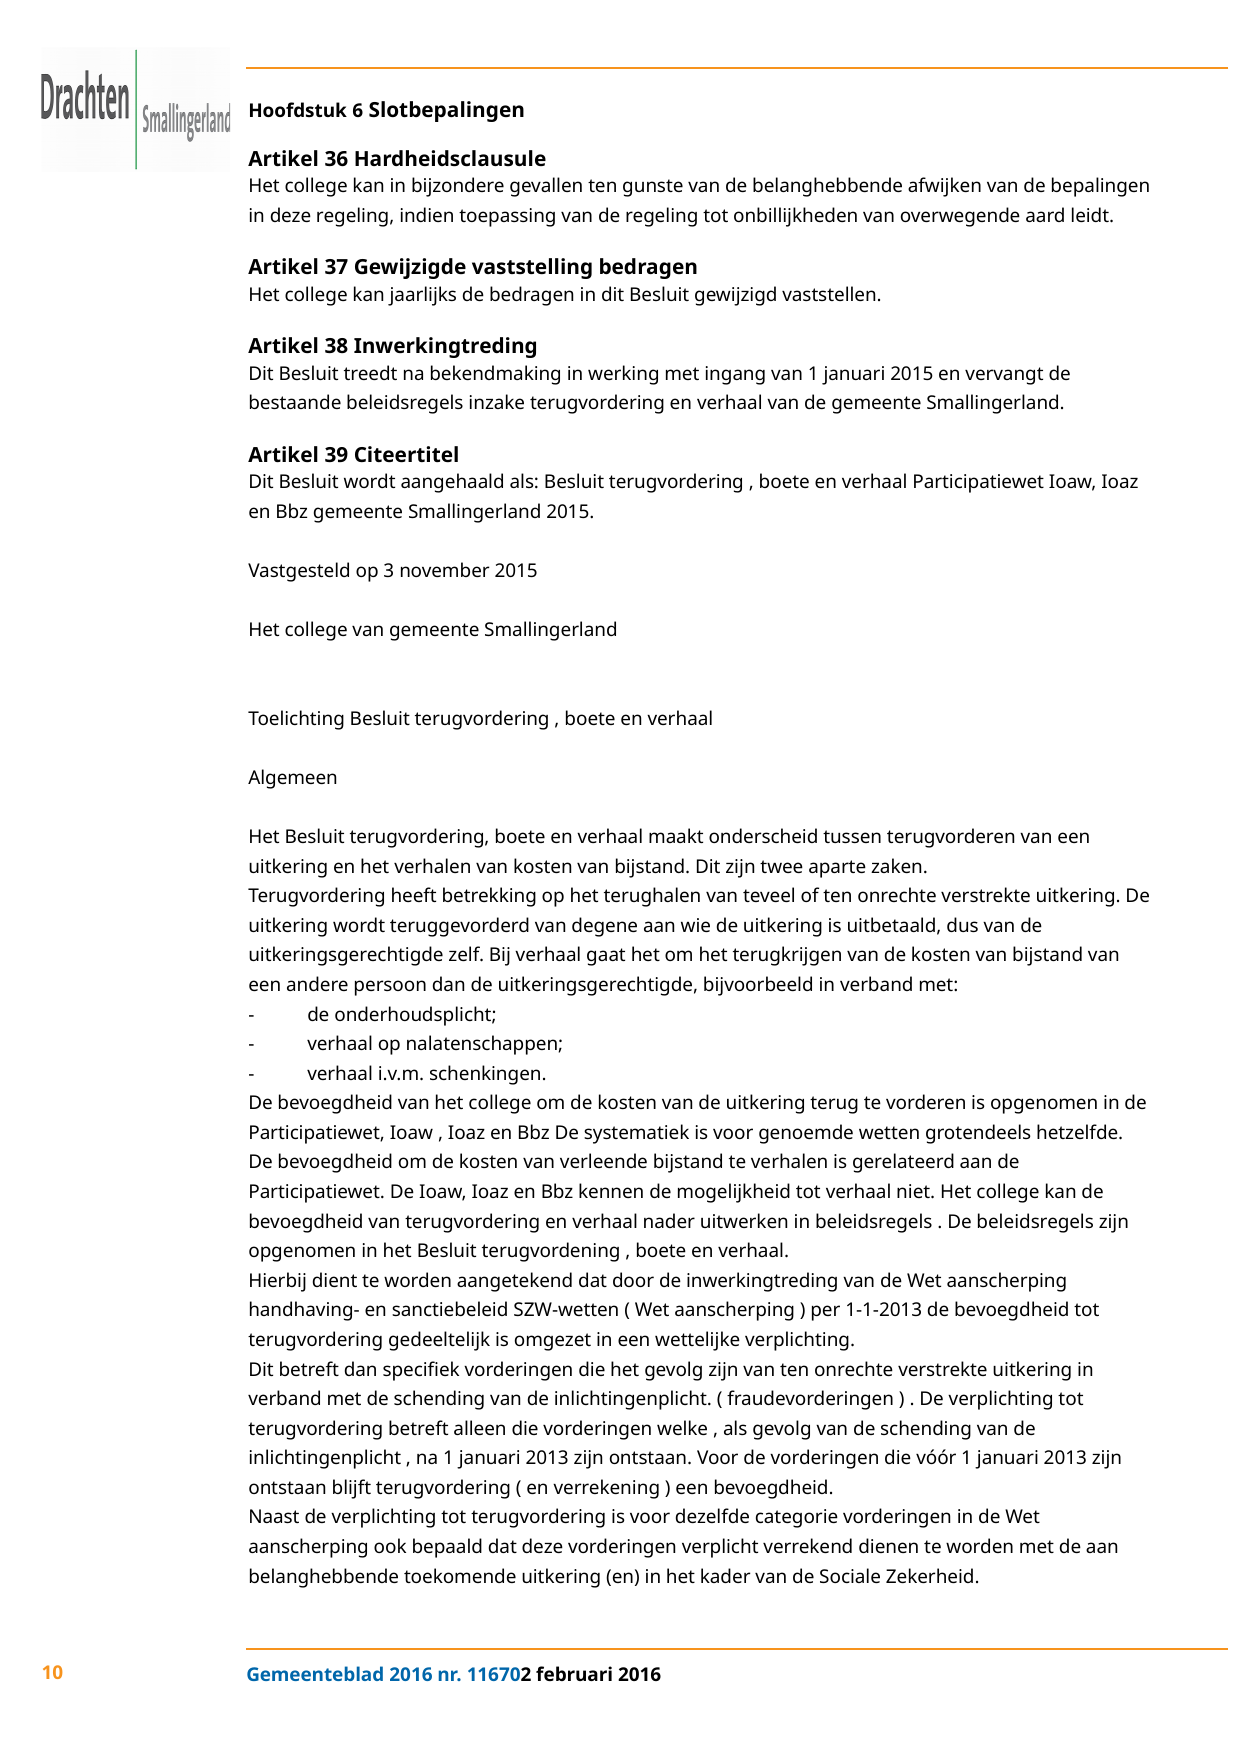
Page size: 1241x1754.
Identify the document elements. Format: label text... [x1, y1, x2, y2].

text Dit betreft dan specifiek vorderingen die het gevolg zijn van ten onrechte verstrekte uitkering in verband met de schending van de inlichtingenplicht. ( fraudevorderingen ) . De verplichting tot terugvordering betreft alleen die vorderingen welke , als gevolg van de schending van de inlichtingenplicht , na 1 januari 2013 zijn ontstaan. Voor de vorderingen die vóór 1 januari 2013 zijn ontstaan blijft terugvordering ( en verrekening ) een bevoegdheid. [248, 1356, 1152, 1500]
text Vastgesteld op 3 november 2015 [248, 557, 1152, 583]
text Artikel 39 Citeertitel [248, 440, 1152, 468]
text Algemeen [248, 764, 1152, 790]
list de onderhoudsplicht; [248, 1001, 1152, 1026]
text Dit Besluit treedt na bekendmaking in werking met ingang van 1 januari 2015 en vervangt de bestaande beleidsregels inzake terugvordering en verhaal van de gemeente Smallingerland. [248, 360, 1152, 415]
text Hoofdstuk 6 Slotbepalingen [248, 95, 1152, 123]
text De bevoegdheid van het college om de kosten van de uitkering terug te vorderen is opgenomen in de Participatiewet, Ioaw , Ioaz en Bbz De systematiek is voor genoemde wetten grotendeels hetzelfde. De bevoegdheid om de kosten van verleende bijstand te verhalen is gerelateerd aan de Participatiewet. De Ioaw, Ioaz en Bbz kennen de mogelijkheid tot verhaal niet. Het college kan de bevoegdheid van terugvordering en verhaal nader uitwerken in beleidsregels . De beleidsregels zijn opgenomen in het Besluit terugvordening , boete en verhaal. [248, 1089, 1152, 1263]
text Toelichting Besluit terugvordering , boete en verhaal [248, 705, 1152, 731]
text Artikel 36 Hardheidsclausule [248, 144, 1152, 172]
text Het Besluit terugvordering, boete en verhaal maakt onderscheid tussen terugvorderen van een uitkering en het verhalen van kosten van bijstand. Dit zijn twee aparte zaken. [248, 823, 1152, 878]
text Naast de verplichting tot terugvordering is voor dezelfde categorie vorderingen in de Wet aanscherping ook bepaald dat deze vorderingen verplicht verrekend dienen te worden met de aan belanghebbende toekomende uitkering (en) in het kader van de Sociale Zekerheid. [248, 1504, 1152, 1588]
text Artikel 38 Inwerkingtreding [248, 331, 1152, 360]
picture [41, 47, 231, 172]
text Artikel 37 Gewijzigde vaststelling bedragen [248, 252, 1152, 281]
text Terugvordering heeft betrekking op het terughalen van teveel of ten onrechte verstrekte uitkering. De uitkering wordt teruggevorderd van degene aan wie de uitkering is uitbetaald, dus van de uitkeringsgerechtigde zelf. Bij verhaal gaat het om het terugkrijgen van de kosten van bijstand van een andere persoon dan de uitkeringsgerechtigde, bijvoorbeeld in verband met: [248, 882, 1152, 997]
text Het college kan in bijzondere gevallen ten gunste van de belanghebbende afwijken van de bepalingen in deze regeling, indien toepassing van de regeling tot onbillijkheden van overwegende aard leidt. [248, 172, 1152, 228]
text Het college kan jaarlijks de bedragen in dit Besluit gewijzigd vaststellen. [248, 281, 1152, 307]
text Het college van gemeente Smallingerland [248, 616, 1152, 642]
list verhaal i.v.m. schenkingen. [248, 1060, 1152, 1086]
list verhaal op nalatenschappen; [248, 1030, 1152, 1056]
text Dit Besluit wordt aangehaald als: Besluit terugvordering , boete en verhaal Participatiewet Ioaw, Ioaz en Bbz gemeente Smallingerland 2015. [248, 468, 1152, 523]
text Hierbij dient te worden aangetekend dat door de inwerkingtreding van de Wet aanscherping handhaving- en sanctiebeleid SZW-wetten ( Wet aanscherping ) per 1-1-2013 de bevoegdheid tot terugvordering gedeeltelijk is omgezet in een wettelijke verplichting. [248, 1267, 1152, 1352]
